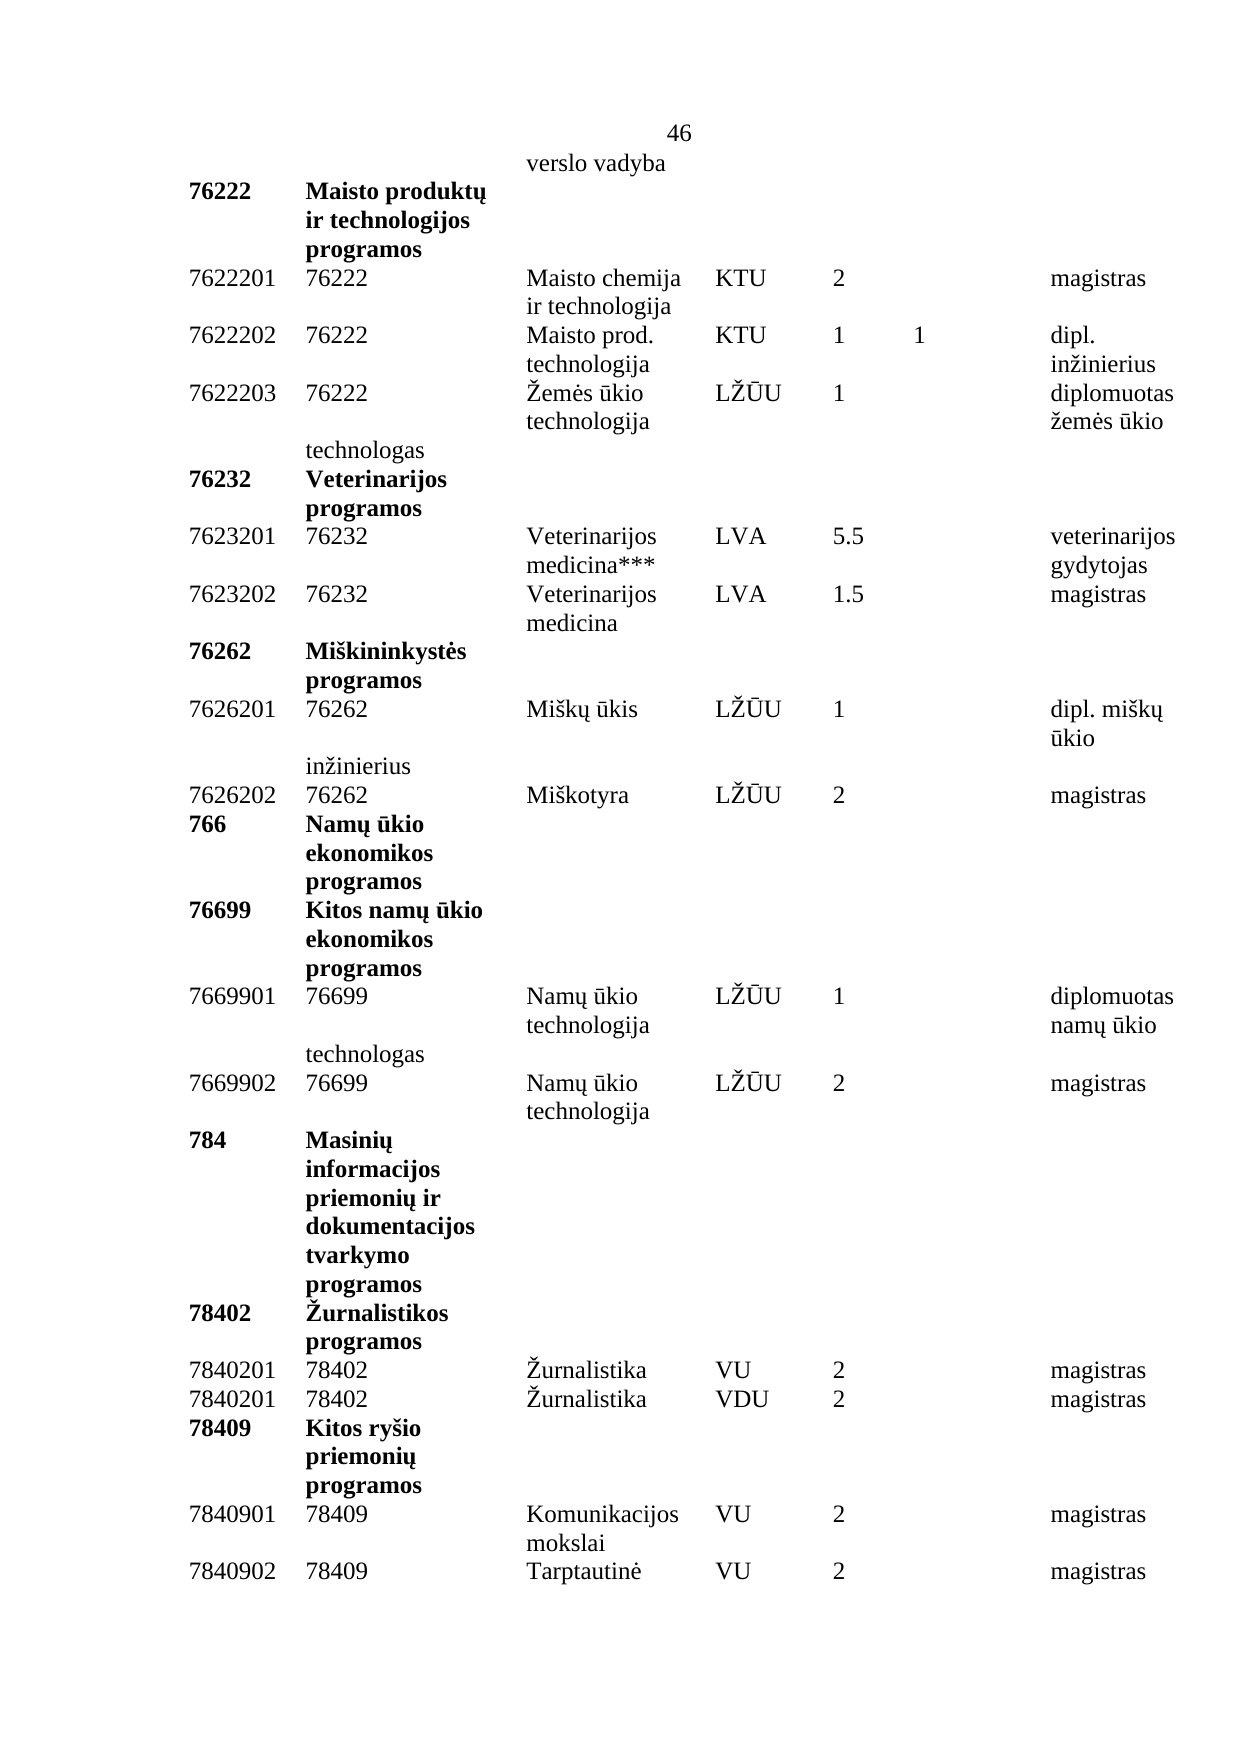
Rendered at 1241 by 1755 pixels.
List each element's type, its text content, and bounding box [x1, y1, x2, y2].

table_cell [973, 1298, 1039, 1355]
table_cell [1039, 636, 1197, 694]
table_cell [902, 1298, 973, 1355]
table_cell [177, 148, 294, 176]
table_cell 76222 [294, 320, 515, 378]
table_cell [902, 751, 973, 780]
table_cell Kitos ryšio priemonių programos [294, 1413, 515, 1499]
table_cell VDU [704, 1384, 821, 1413]
table_cell [973, 1039, 1039, 1068]
table_cell [902, 1413, 973, 1499]
table_cell [973, 435, 1039, 464]
table_cell 2 [821, 263, 902, 320]
table_cell Namų ūkio technologija [515, 1068, 704, 1125]
table_cell [294, 148, 515, 176]
table_cell 76699 [294, 1068, 515, 1125]
table_cell magistras [1039, 263, 1197, 320]
table_cell technologas [294, 1039, 515, 1068]
table_cell Veterinarijos programos [294, 464, 515, 521]
table_cell 76222 [294, 263, 515, 320]
table_cell Kitos namų ūkio ekonomikos programos [294, 895, 515, 981]
table_cell [973, 176, 1039, 263]
table_cell [973, 263, 1039, 320]
table_cell [902, 780, 973, 809]
table_cell [902, 1068, 973, 1125]
table_cell [1197, 694, 1202, 751]
table_cell [973, 1499, 1039, 1556]
table_cell [1197, 176, 1202, 263]
table_cell KTU [704, 263, 821, 320]
table_cell [704, 1413, 821, 1499]
table_cell [515, 176, 704, 263]
table_cell 76262 [294, 694, 515, 751]
table_cell LŽŪU [704, 981, 821, 1039]
table_cell [1197, 1039, 1202, 1068]
table_cell [1197, 1125, 1202, 1298]
table_cell 1 [821, 694, 902, 751]
table_cell [902, 809, 973, 895]
table_cell [515, 1125, 704, 1298]
table_cell [902, 148, 973, 176]
table_cell [973, 378, 1039, 435]
table_cell [1039, 1125, 1197, 1298]
table_cell [902, 636, 973, 694]
table_cell [1039, 464, 1197, 521]
table_cell [177, 435, 294, 464]
table_cell 76222 [294, 378, 515, 435]
table_cell [902, 378, 973, 435]
table_cell [973, 981, 1039, 1039]
table_cell verslo vadyba [515, 148, 704, 176]
table_cell technologas [294, 435, 515, 464]
table_cell [515, 464, 704, 521]
table_cell [1202, 148, 1207, 176]
table_cell [821, 809, 902, 895]
table_cell [177, 1039, 294, 1068]
table_cell 5.5 [821, 521, 902, 579]
table_cell [1197, 263, 1202, 320]
table_cell [704, 1039, 821, 1068]
table_cell [973, 636, 1039, 694]
table_cell [902, 464, 973, 521]
table_cell [1197, 320, 1202, 378]
table_cell 7669901 [177, 981, 294, 1039]
table_cell [1202, 780, 1207, 809]
table_cell magistras [1039, 780, 1197, 809]
table_cell [902, 1355, 973, 1384]
table_cell LŽŪU [704, 694, 821, 751]
table_cell [902, 1125, 973, 1298]
table_cell [704, 176, 821, 263]
table_cell Žurnalistika [515, 1384, 704, 1413]
table_cell [973, 320, 1039, 378]
table_cell Veterinarijos medicina*** [515, 521, 704, 579]
table_cell Komunikacijos mokslai [515, 1499, 704, 1556]
table_cell [1197, 1499, 1202, 1556]
table_cell [973, 895, 1039, 981]
table_cell [1202, 694, 1207, 751]
table_cell [1202, 176, 1207, 263]
table_cell [1197, 809, 1202, 895]
table_cell [1197, 1355, 1202, 1384]
table_cell 7840902 [177, 1556, 294, 1585]
table_cell [902, 1556, 973, 1585]
table_cell [902, 579, 973, 636]
table_cell [1197, 895, 1202, 981]
table_cell [1202, 636, 1207, 694]
table_cell 7622202 [177, 320, 294, 378]
table_cell [1039, 435, 1197, 464]
table_cell 1 [821, 378, 902, 435]
table_cell [1039, 809, 1197, 895]
table_cell 7623202 [177, 579, 294, 636]
table_cell [1202, 1125, 1207, 1298]
table_cell [902, 1384, 973, 1413]
table_cell 76262 [294, 780, 515, 809]
table_cell [973, 1384, 1039, 1413]
table_cell inžinierius [294, 751, 515, 780]
table_cell magistras [1039, 1355, 1197, 1384]
table_cell [1197, 435, 1202, 464]
table_cell [515, 1413, 704, 1499]
table_cell [973, 464, 1039, 521]
table_cell 1 [902, 320, 973, 378]
table_cell diplomuotas žemės ūkio [1039, 378, 1197, 435]
table_cell [821, 435, 902, 464]
table_cell Maisto produktų ir technologijos programos [294, 176, 515, 263]
table_cell magistras [1039, 1384, 1197, 1413]
table_cell [704, 895, 821, 981]
table_cell [704, 435, 821, 464]
table_cell [704, 751, 821, 780]
table_cell 78409 [294, 1556, 515, 1585]
table_cell [1202, 1499, 1207, 1556]
table_cell dipl. miškų ūkio [1039, 694, 1197, 751]
table_cell Tarptautinė [515, 1556, 704, 1585]
table_cell Maisto prod. technologija [515, 320, 704, 378]
table_cell magistras [1039, 1556, 1197, 1585]
table_cell [821, 1413, 902, 1499]
table_cell [821, 1125, 902, 1298]
table_cell 76699 [177, 895, 294, 981]
table_cell [902, 895, 973, 981]
table_cell 7626201 [177, 694, 294, 751]
table_cell [1197, 636, 1202, 694]
table_cell Žemės ūkio technologija [515, 378, 704, 435]
table_cell [1202, 1384, 1207, 1413]
table_cell [1202, 1068, 1207, 1125]
table_cell 78409 [177, 1413, 294, 1499]
table_cell [902, 263, 973, 320]
table_cell 784 [177, 1125, 294, 1298]
table_cell Miškotyra [515, 780, 704, 809]
table_cell 2 [821, 1499, 902, 1556]
table_cell diplomuotas namų ūkio [1039, 981, 1197, 1039]
table_cell [821, 895, 902, 981]
table_cell [973, 1413, 1039, 1499]
table_cell 766 [177, 809, 294, 895]
table_cell [1039, 1298, 1197, 1355]
table_cell [902, 435, 973, 464]
table_cell [1202, 1298, 1207, 1355]
table_cell 76232 [177, 464, 294, 521]
table_cell [1197, 148, 1202, 176]
table_cell 7669902 [177, 1068, 294, 1125]
table_cell [973, 751, 1039, 780]
table_cell [902, 1499, 973, 1556]
table_cell 76232 [294, 579, 515, 636]
table_cell [821, 176, 902, 263]
table_cell [973, 148, 1039, 176]
table_cell [1202, 1039, 1207, 1068]
table_cell [1202, 435, 1207, 464]
table_cell [1197, 1068, 1202, 1125]
table_cell [821, 148, 902, 176]
table_cell [515, 751, 704, 780]
table_cell 76262 [177, 636, 294, 694]
table_cell Žurnalistikos programos [294, 1298, 515, 1355]
table_cell [515, 1298, 704, 1355]
table_cell [1039, 1039, 1197, 1068]
table_cell [1197, 521, 1202, 579]
table_cell [515, 809, 704, 895]
table_cell Namų ūkio ekonomikos programos [294, 809, 515, 895]
table_cell 78402 [177, 1298, 294, 1355]
table_cell [704, 809, 821, 895]
table_cell [902, 521, 973, 579]
table_cell [1197, 1413, 1202, 1499]
table_cell [1202, 981, 1207, 1039]
table_cell [973, 809, 1039, 895]
table_cell [1197, 378, 1202, 435]
table_cell [902, 981, 973, 1039]
table_cell [1202, 464, 1207, 521]
table_cell 7626202 [177, 780, 294, 809]
table_cell [973, 694, 1039, 751]
table_cell [973, 1355, 1039, 1384]
table_cell [821, 464, 902, 521]
table_cell [973, 780, 1039, 809]
table_cell VU [704, 1499, 821, 1556]
table_cell LVA [704, 579, 821, 636]
table_cell 2 [821, 1556, 902, 1585]
table_cell LŽŪU [704, 1068, 821, 1125]
table_cell [902, 694, 973, 751]
table_cell 7840201 [177, 1384, 294, 1413]
table_cell 76222 [177, 176, 294, 263]
table_cell [821, 1039, 902, 1068]
table_cell [515, 636, 704, 694]
table_cell [1197, 981, 1202, 1039]
table_cell [1197, 464, 1202, 521]
table_cell 78402 [294, 1384, 515, 1413]
table_cell 1.5 [821, 579, 902, 636]
table_cell magistras [1039, 579, 1197, 636]
table_cell [1202, 809, 1207, 895]
table_cell LŽŪU [704, 780, 821, 809]
table_cell [1197, 1298, 1202, 1355]
table_cell Namų ūkio technologija [515, 981, 704, 1039]
table_cell [704, 1125, 821, 1298]
table_cell 76232 [294, 521, 515, 579]
table_cell [902, 176, 973, 263]
table_cell 1 [821, 320, 902, 378]
table_cell 2 [821, 780, 902, 809]
table_cell veterinarijos gydytojas [1039, 521, 1197, 579]
table_cell 2 [821, 1384, 902, 1413]
table_cell LVA [704, 521, 821, 579]
table_cell VU [704, 1355, 821, 1384]
table_cell [704, 464, 821, 521]
table_cell [1202, 1556, 1207, 1585]
table_cell [515, 435, 704, 464]
table_cell Žurnalistika [515, 1355, 704, 1384]
table_cell [821, 636, 902, 694]
table_cell [1202, 320, 1207, 378]
table_cell [1202, 263, 1207, 320]
table_cell Maisto chemija ir technologija [515, 263, 704, 320]
table_cell [973, 1125, 1039, 1298]
table_cell [821, 1298, 902, 1355]
table_cell magistras [1039, 1499, 1197, 1556]
table_cell [1202, 751, 1207, 780]
table_cell [1039, 176, 1197, 263]
table_cell [1039, 1413, 1197, 1499]
table_cell 7623201 [177, 521, 294, 579]
table_cell [1202, 1355, 1207, 1384]
table_cell [973, 1556, 1039, 1585]
table_cell [704, 636, 821, 694]
table_cell [704, 1298, 821, 1355]
table_cell 78409 [294, 1499, 515, 1556]
table_cell [1039, 895, 1197, 981]
table_cell [704, 148, 821, 176]
table_cell [1039, 751, 1197, 780]
table_cell 7622201 [177, 263, 294, 320]
table_cell 76699 [294, 981, 515, 1039]
table_cell [1197, 579, 1202, 636]
table_cell KTU [704, 320, 821, 378]
table_cell [177, 751, 294, 780]
table_cell Masinių informacijos priemonių ir dokumentacijos tvarkymo programos [294, 1125, 515, 1298]
table_cell [973, 521, 1039, 579]
table_cell [1202, 378, 1207, 435]
table_cell [1202, 895, 1207, 981]
table_cell [1197, 751, 1202, 780]
table_cell [1197, 1384, 1202, 1413]
table_cell LŽŪU [704, 378, 821, 435]
table_cell [1197, 1556, 1202, 1585]
table_cell 7840201 [177, 1355, 294, 1384]
table_cell 1 [821, 981, 902, 1039]
table_cell [1039, 148, 1197, 176]
table_cell [821, 751, 902, 780]
table_cell 7840901 [177, 1499, 294, 1556]
table_cell [515, 895, 704, 981]
table_cell [1197, 780, 1202, 809]
table_cell [515, 1039, 704, 1068]
table_cell [1202, 579, 1207, 636]
table_cell magistras [1039, 1068, 1197, 1125]
table_cell Miškų ūkis [515, 694, 704, 751]
table_cell VU [704, 1556, 821, 1585]
table_cell 78402 [294, 1355, 515, 1384]
table_cell [973, 1068, 1039, 1125]
table_cell 2 [821, 1355, 902, 1384]
table_cell 2 [821, 1068, 902, 1125]
table_cell 7622203 [177, 378, 294, 435]
table_cell dipl. inžinierius [1039, 320, 1197, 378]
table_cell [902, 1039, 973, 1068]
table_cell Miškininkystės programos [294, 636, 515, 694]
table_cell [1202, 521, 1207, 579]
table_cell [973, 579, 1039, 636]
table_cell [1202, 1413, 1207, 1499]
table_cell Veterinarijos medicina [515, 579, 704, 636]
